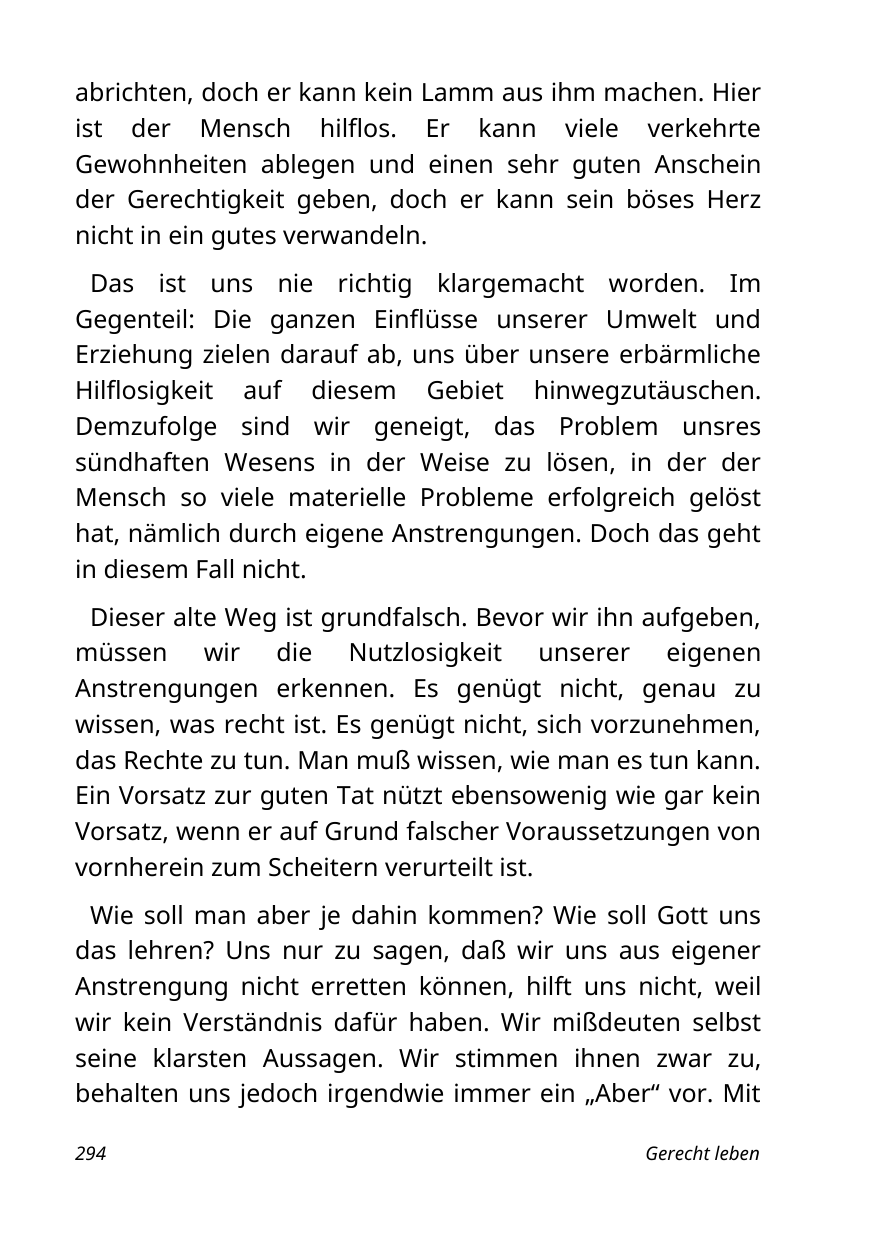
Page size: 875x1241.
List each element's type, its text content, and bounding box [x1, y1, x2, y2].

text Das ist uns nie richtig klargemacht worden. Im Gegenteil: Die ganzen Einflüsse unserer Umwelt und Erziehung zielen darauf ab, uns über unsere erbärmliche Hilflosigkeit auf diesem Gebiet hinwegzutäuschen. Demzufolge sind wir geneigt, das Problem unsres sündhaften Wesens in der Weise zu lösen, in der der Mensch so viele materielle Probleme erfolgreich gelöst hat, nämlich durch eigene Anstrengungen. Doch das geht in diesem Fall nicht. [75, 266, 762, 586]
text abrichten, doch er kann kein Lamm aus ihm machen. Hier ist der Mensch hilflos. Er kann viele verkehrte Gewohnheiten ablegen und einen sehr guten Anschein der Gerechtigkeit geben, doch er kann sein böses Herz nicht in ein gutes verwandeln. [75, 75, 762, 252]
text Wie soll man aber je dahin kommen? Wie soll Gott uns das lehren? Uns nur zu sagen, daß wir uns aus eigener Anstrengung nicht erretten können, hilft uns nicht, weil wir kein Verständnis dafür haben. Wir mißdeuten selbst seine klarsten Aussagen. Wir stimmen ihnen zwar zu, behalten uns jedoch irgendwie immer ein „Aber“ vor. Mit [75, 897, 762, 1110]
text Dieser alte Weg ist grundfalsch. Bevor wir ihn aufgeben, müssen wir die Nutzlosigkeit unserer eigenen Anstrengungen erkennen. Es genügt nicht, genau zu wissen, was recht ist. Es genügt nicht, sich vorzunehmen, das Rechte zu tun. Man muß wissen, wie man es tun kann. Ein Vorsatz zur guten Tat nützt ebensowenig wie gar kein Vorsatz, wenn er auf Grund falscher Voraussetzungen von vornherein zum Scheitern verurteilt ist. [75, 599, 762, 883]
